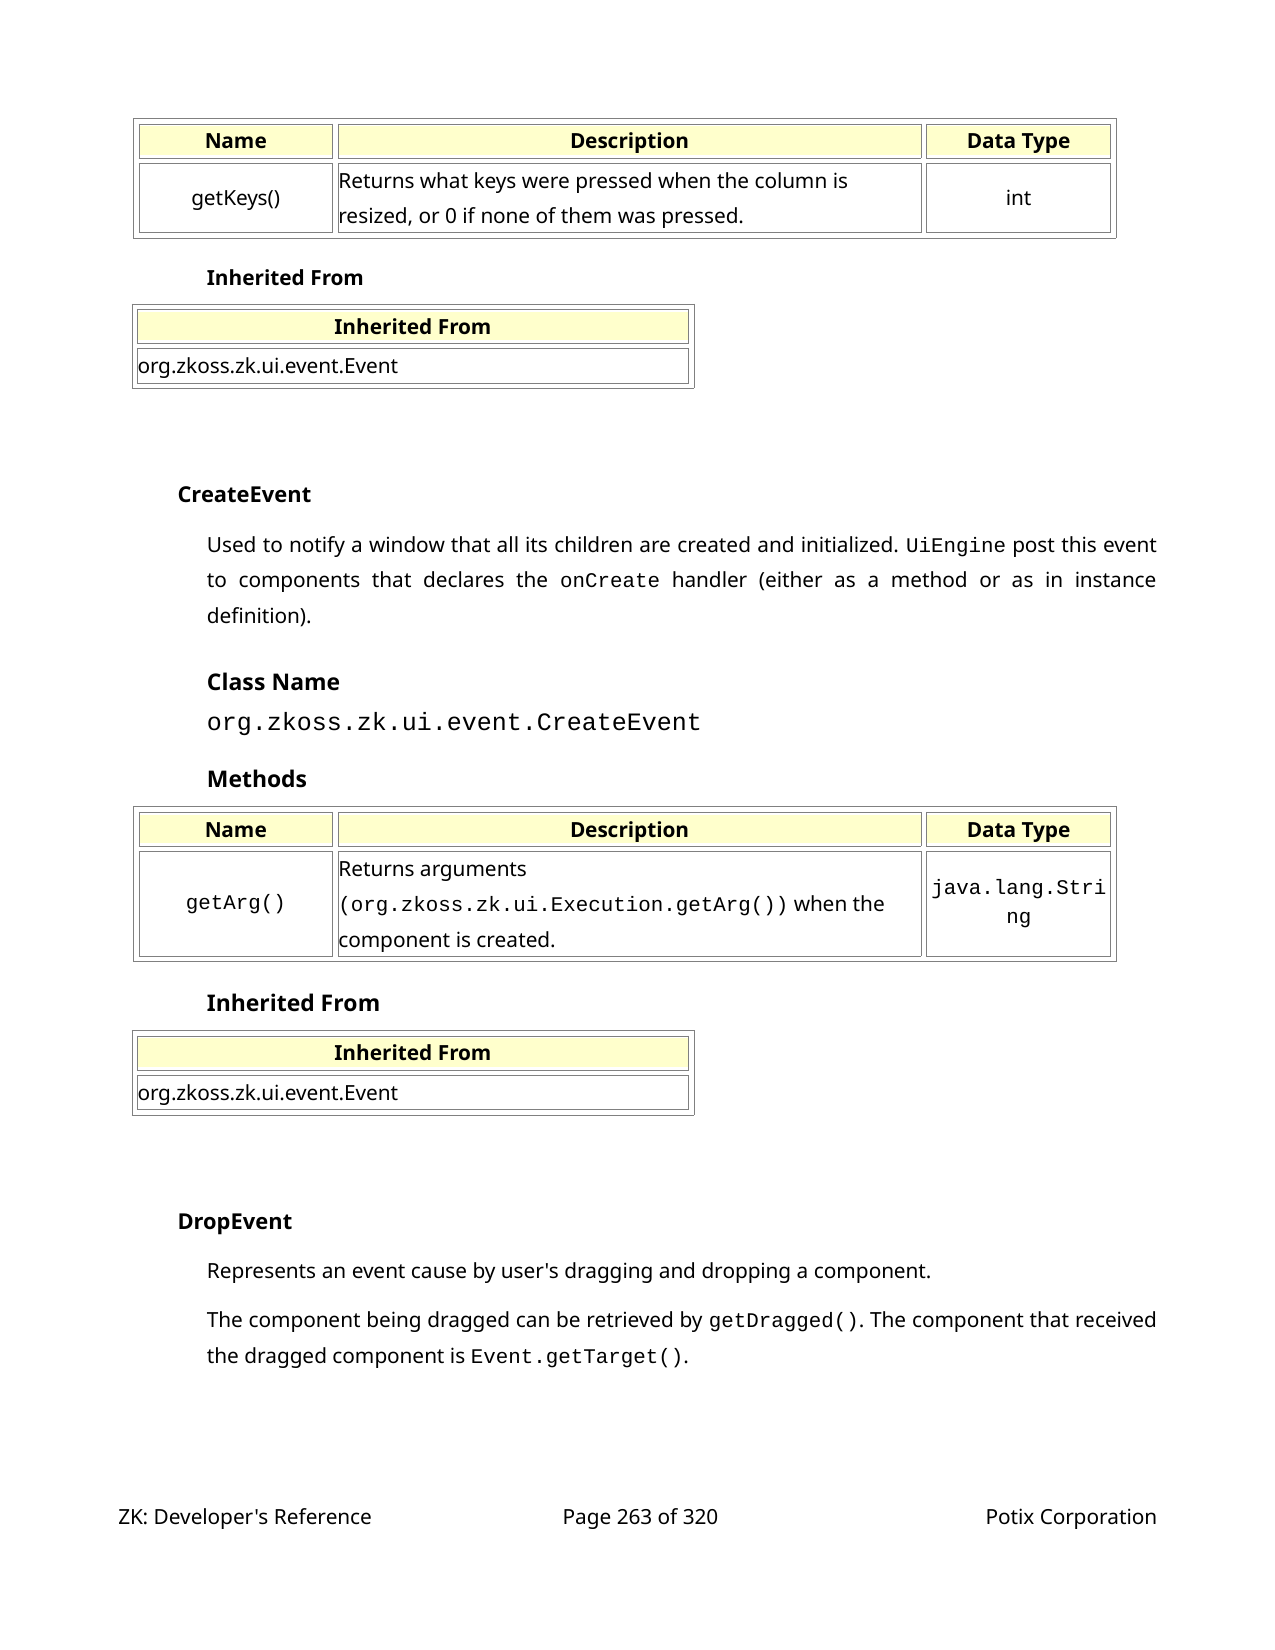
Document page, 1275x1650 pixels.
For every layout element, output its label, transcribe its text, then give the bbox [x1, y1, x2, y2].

table_header Data Type [924, 807, 1113, 846]
table_header Inherited From [134, 305, 691, 343]
text The component being dragged can be retrieved by getDragged(). The component that received the dragged component is Event.getTarget(). [207, 1305, 1157, 1369]
table_header Description [335, 119, 924, 158]
subtitle Methods [207, 763, 1157, 794]
table_cell getArg() [136, 846, 335, 956]
text org.zkoss.zk.ui.event.CreateEvent [207, 709, 1157, 738]
subtitle Inherited From [207, 263, 1157, 291]
text Used to notify a window that all its children are created and initialized. UiEngine post this event to components that declares the onCreate handler (either as a method or as in instance definition). [207, 530, 1157, 629]
table_cell org.zkoss.zk.ui.event.Event [134, 1070, 691, 1109]
table_header Name [136, 119, 335, 158]
table_cell int [924, 158, 1113, 232]
subtitle Class Name [207, 666, 1157, 697]
table_cell Returns what keys were pressed when the column is resized, or 0 if none of them was pressed. [335, 158, 924, 232]
table_header Data Type [924, 119, 1113, 158]
table_header Inherited From [134, 1031, 691, 1070]
table_cell java.lang.String [924, 846, 1113, 956]
table_cell Returns arguments (org.zkoss.zk.ui.Execution.getArg()) when the component is created. [335, 846, 924, 956]
subtitle DropEvent [177, 1206, 1157, 1236]
table_cell org.zkoss.zk.ui.event.Event [134, 343, 691, 382]
subtitle Inherited From [207, 986, 1157, 1018]
subtitle CreateEvent [177, 479, 1157, 509]
table_cell getKeys() [136, 158, 335, 232]
table_header Description [335, 807, 924, 846]
table_header Name [136, 807, 335, 846]
text Represents an event cause by user's dragging and dropping a component. [207, 1257, 1157, 1285]
